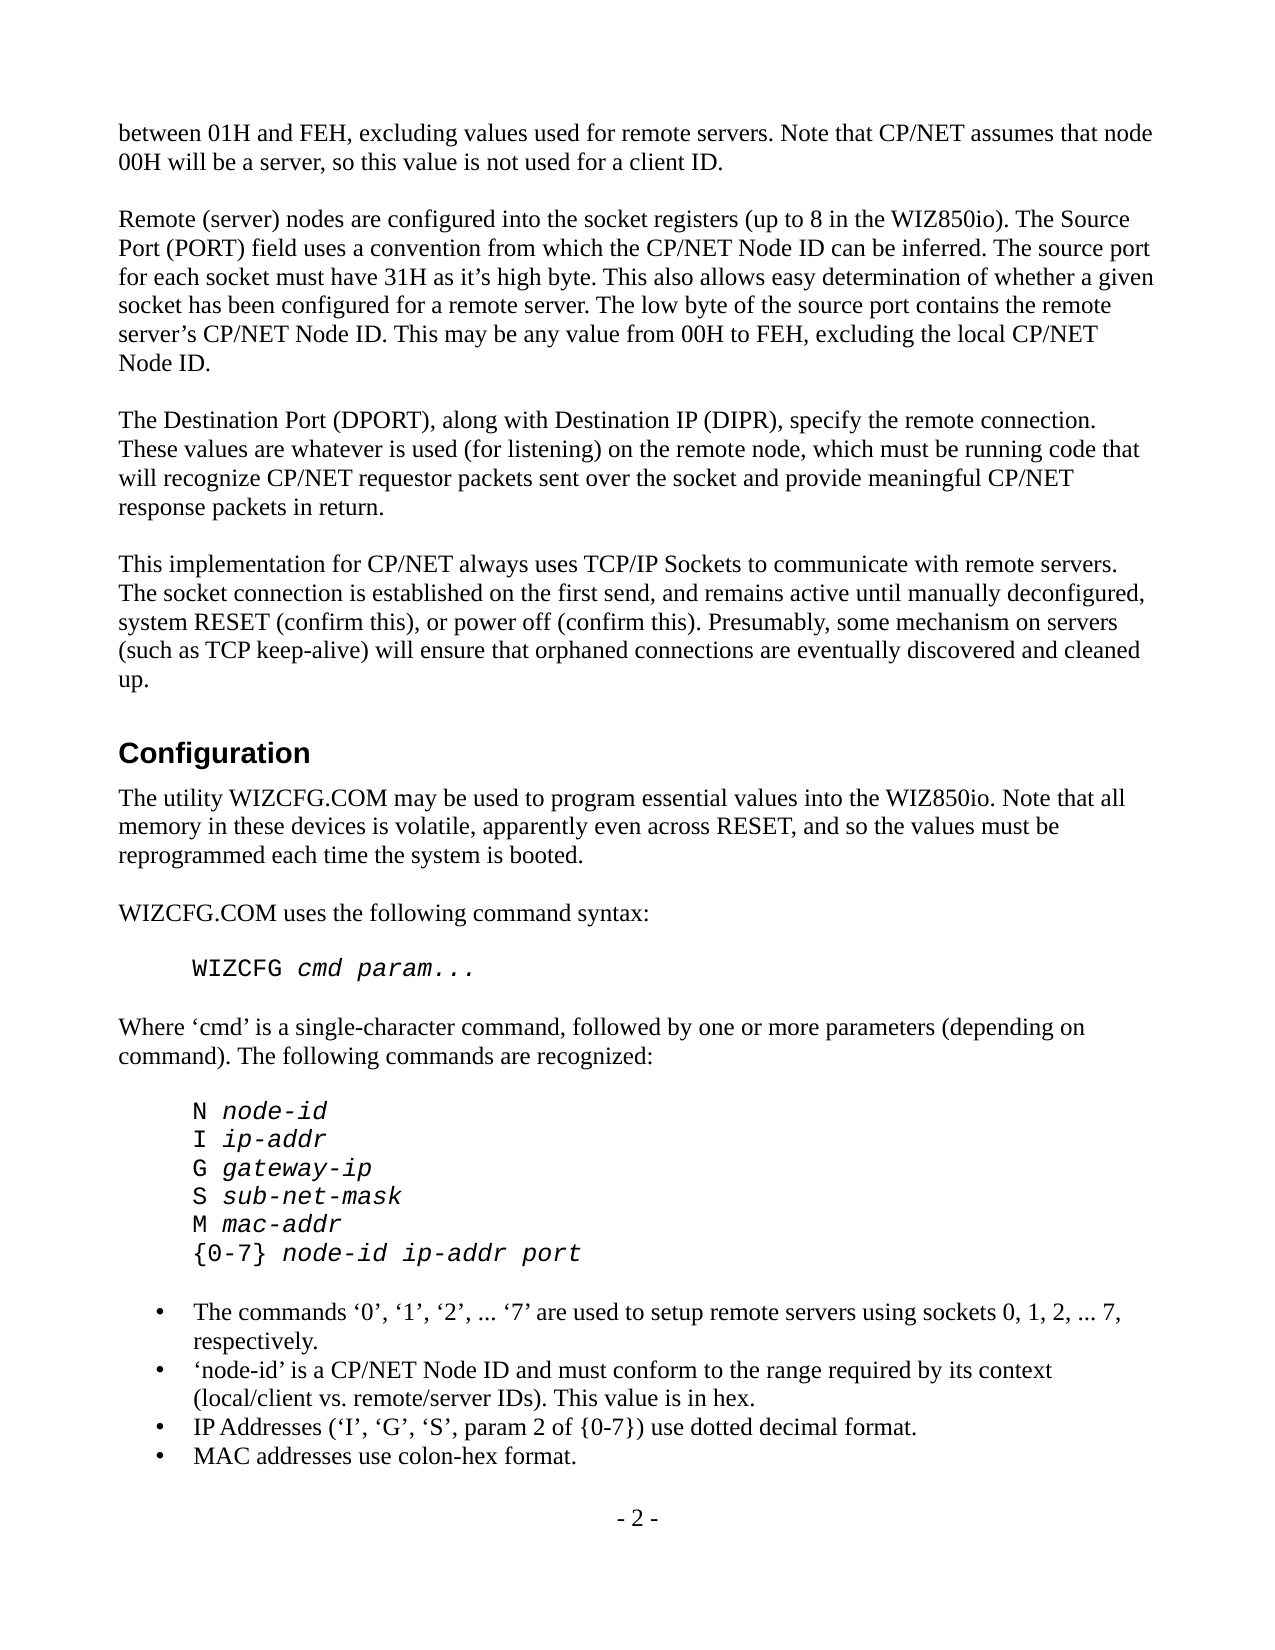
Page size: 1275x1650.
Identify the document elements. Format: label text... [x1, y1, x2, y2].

text Where ‘cmd’ is a single-character command, followed by one or more parameters (depending on command). The following commands are recognized: [118, 1012, 1157, 1070]
list IP Addresses (‘I’, ‘G’, ‘S’, param 2 of {0-7}) use dotted decimal format. [156, 1412, 1157, 1441]
text between 01H and FEH, excluding values used for remote servers. Note that CP/NET assumes that node 00H will be a server, so this value is not used for a client ID. [118, 118, 1157, 176]
text N node-id [192, 1098, 1157, 1127]
text Remote (server) nodes are configured into the socket registers (up to 8 in the WIZ850io). The Source Port (PORT) field uses a convention from which the CP/NET Node ID can be inferred. The source port for each socket must have 31H as it’s high byte. This also allows easy determination of whether a given socket has been configured for a remote server. The low byte of the source port contains the remote server’s CP/NET Node ID. This may be any value from 00H to FEH, excluding the local CP/NET Node ID. [118, 204, 1157, 377]
list MAC addresses use colon-hex format. [156, 1441, 1157, 1470]
text WIZCFG cmd param... [192, 955, 1157, 983]
list The commands ‘0’, ‘1’, ‘2’, ... ‘7’ are used to setup remote servers using sockets 0, 1, 2, ... 7, respectively. [156, 1297, 1157, 1355]
text The utility WIZCFG.COM may be used to program essential values into the WIZ850io. Note that all memory in these devices is volatile, apparently even across RESET, and so the values must be reprogrammed each time the system is booted. [118, 783, 1157, 869]
text G gateway-ip [192, 1155, 1157, 1183]
text I ip-addr [192, 1127, 1157, 1155]
text S sub-net-mask [192, 1183, 1157, 1212]
subtitle Configuration [118, 736, 1157, 770]
text The Destination Port (DPORT), along with Destination IP (DIPR), specify the remote connection. These values are whatever is used (for listening) on the remote node, which must be running code that will recognize CP/NET requestor packets sent over the socket and provide meaningful CP/NET response packets in return. [118, 406, 1157, 521]
text M mac-addr [192, 1212, 1157, 1240]
text {0-7} node-id ip-addr port [192, 1240, 1157, 1268]
text WIZCFG.COM uses the following command syntax: [118, 898, 1157, 926]
text This implementation for CP/NET always uses TCP/IP Sockets to communicate with remote servers. The socket connection is established on the first send, and remains active until manually deconfigured, system RESET (confirm this), or power off (confirm this). Presumably, some mechanism on servers (such as TCP keep-alive) will ensure that orphaned connections are eventually discovered and cleaned up. [118, 549, 1157, 693]
list ‘node-id’ is a CP/NET Node ID and must conform to the range required by its context (local/client vs. remote/server IDs). This value is in hex. [156, 1355, 1157, 1412]
